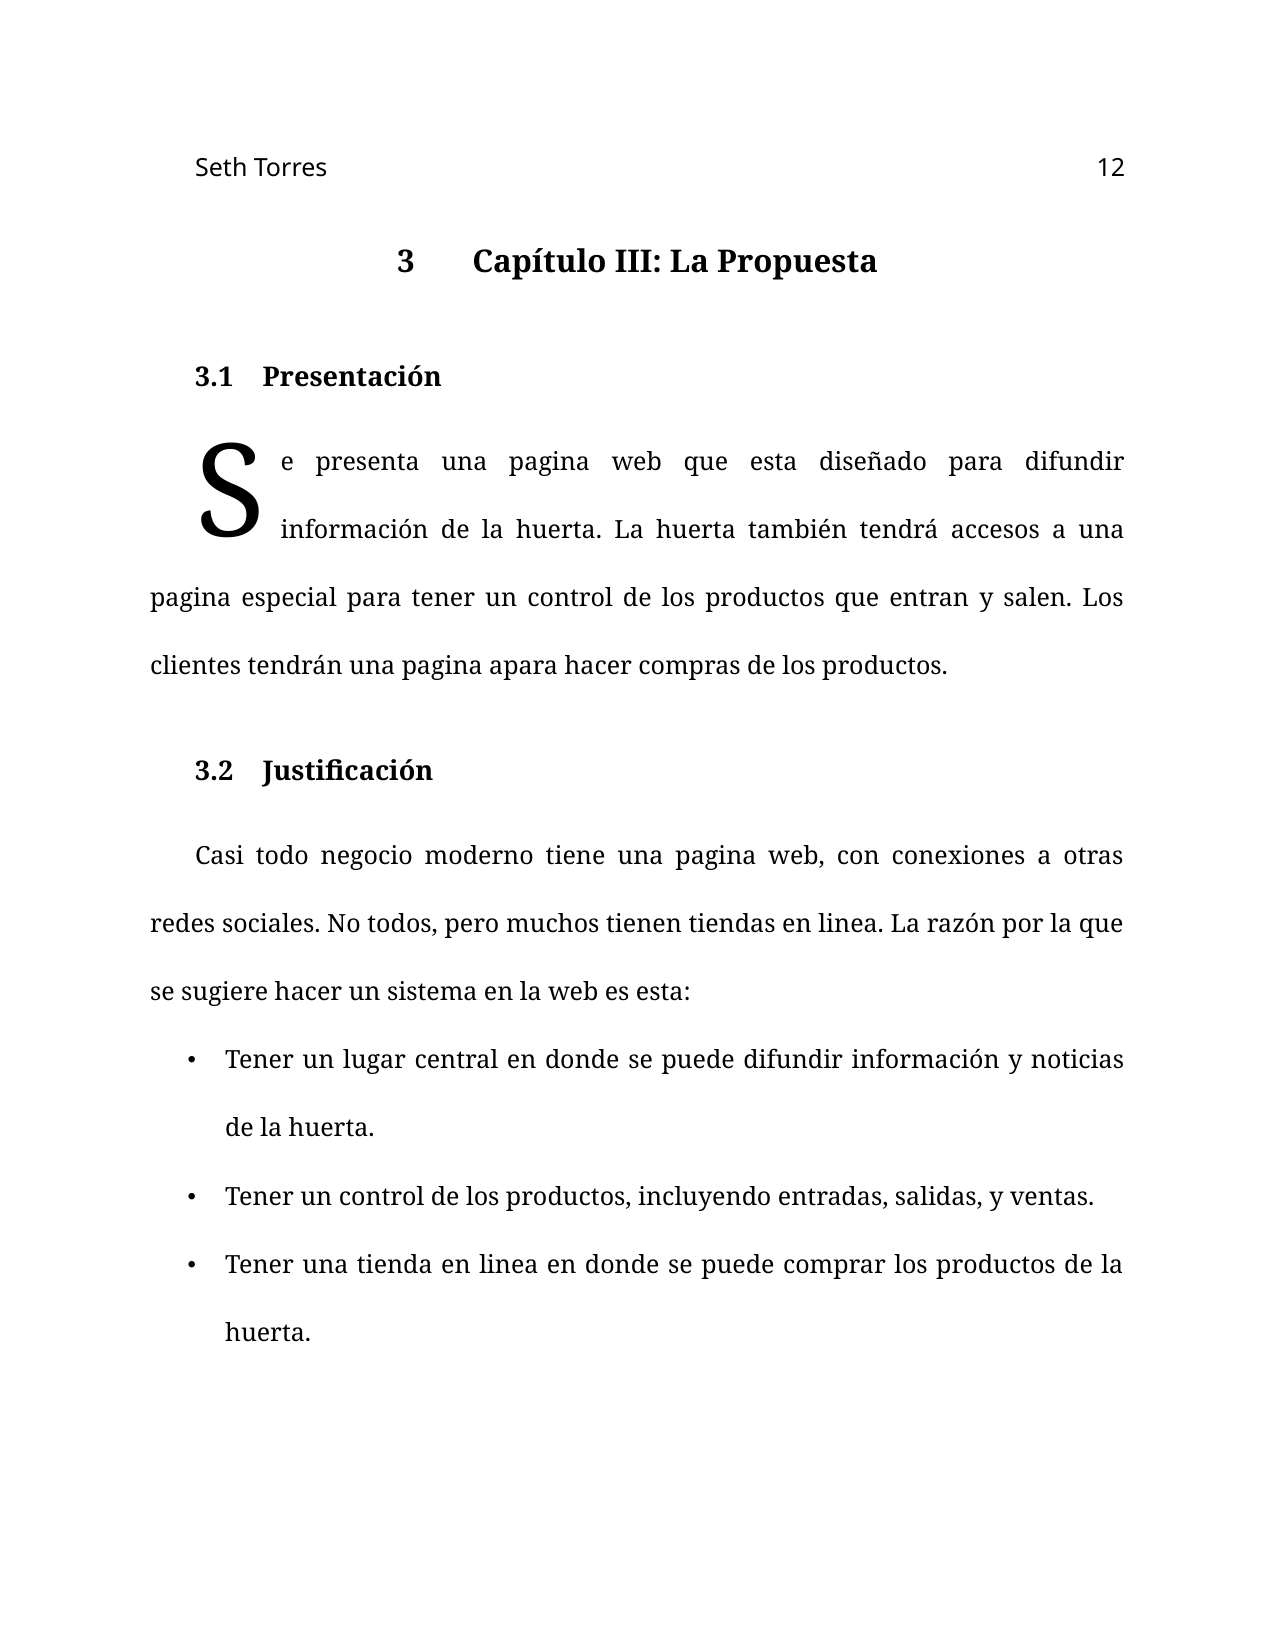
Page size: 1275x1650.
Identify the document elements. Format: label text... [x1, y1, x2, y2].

list Tener una tienda en linea en donde se puede comprar los productos de la huerta. [187, 1246, 1125, 1348]
list Tener un lugar central en donde se puede difundir información y noticias de la huerta. [187, 1042, 1125, 1144]
subtitle Justificación [150, 751, 1125, 788]
subtitle Presentación [150, 357, 1125, 394]
subtitle Capítulo III: La Propuesta [150, 238, 1125, 281]
text Se presenta una pagina web que esta diseñado para difundir información de la huerta. La huerta también tendrá accesos a una pagina especial para tener un control de los productos que entran y salen. Los clientes tendrán una pagina apara hacer compras de los productos. [150, 443, 1125, 682]
list Tener un control de los productos, incluyendo entradas, salidas, y ventas. [187, 1178, 1125, 1212]
text Casi todo negocio moderno tiene una pagina web, con conexiones a otras redes sociales. No todos, pero muchos tienen tiendas en linea. La razón por la que se sugiere hacer un sistema en la web es esta: [150, 837, 1125, 1008]
